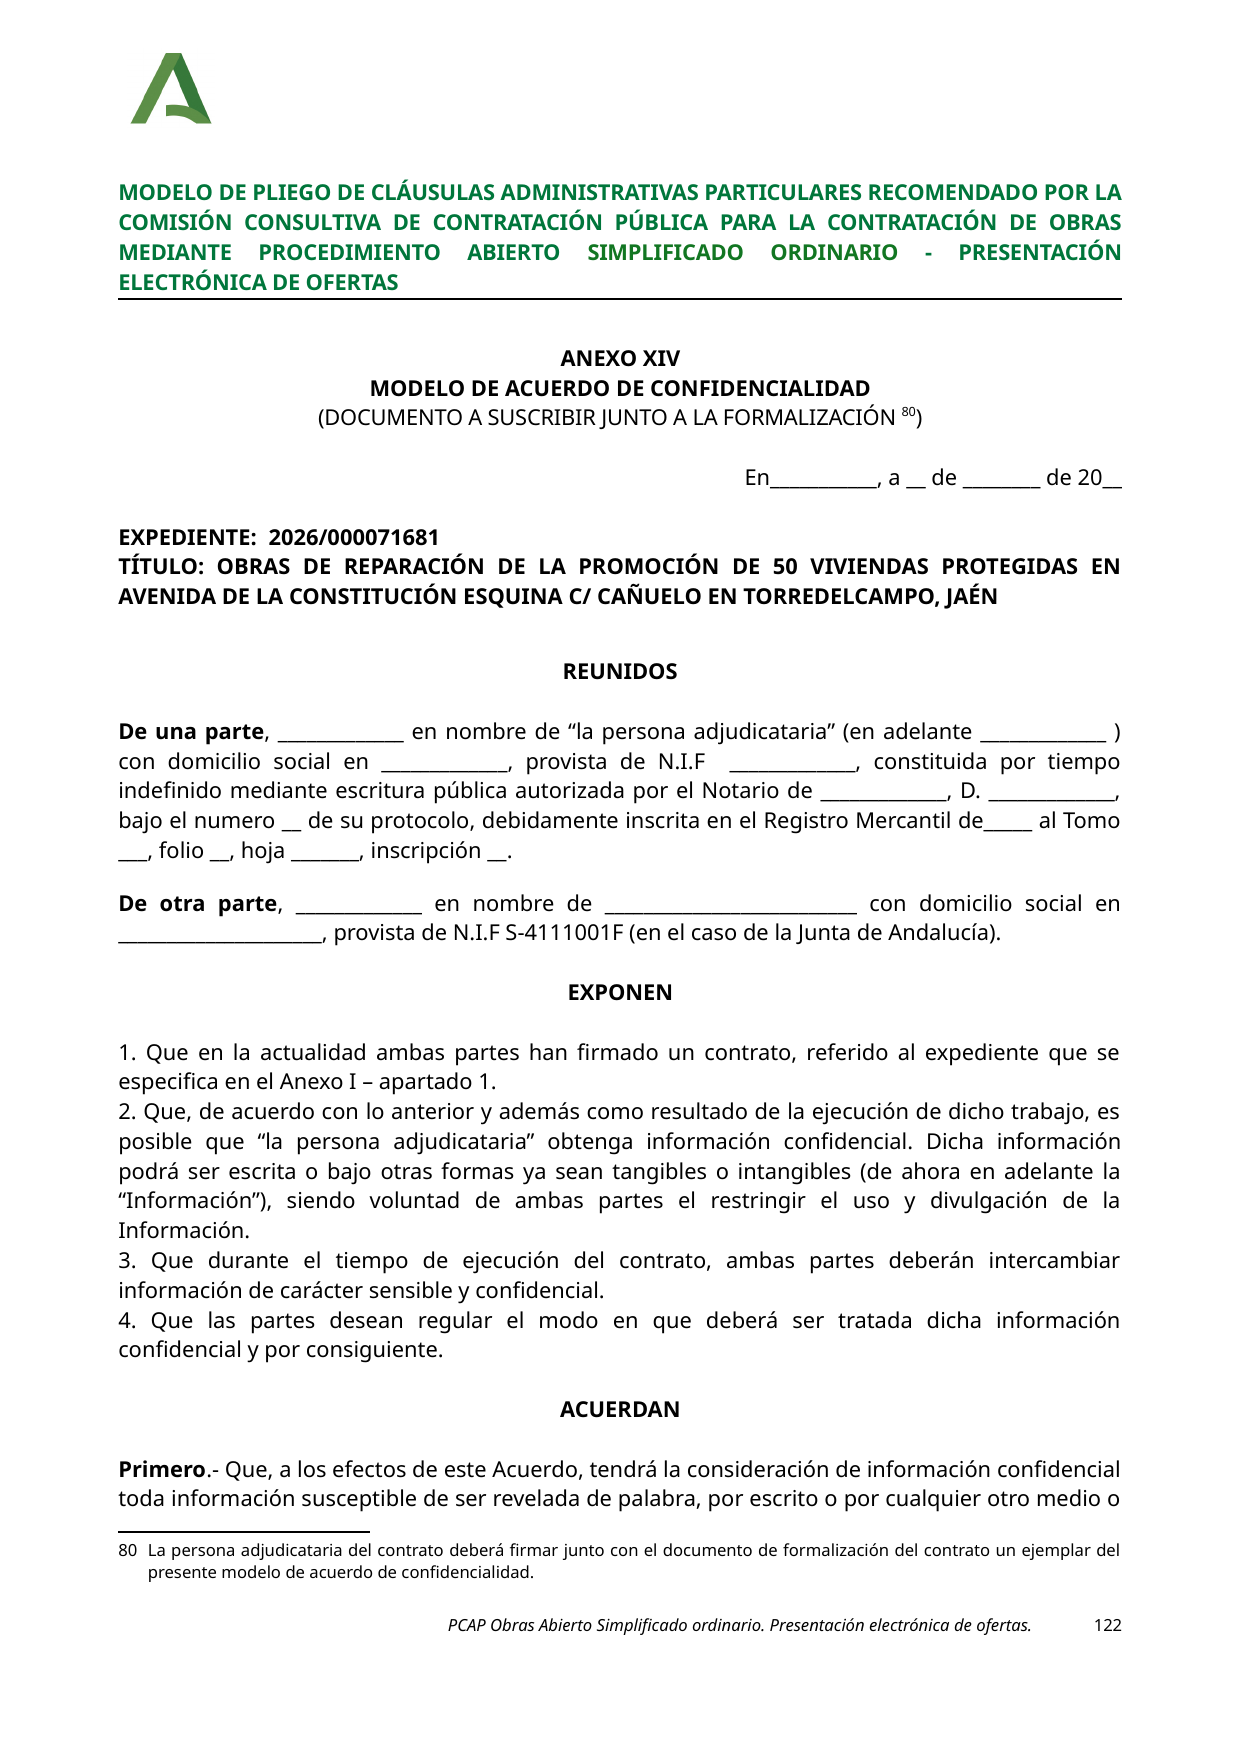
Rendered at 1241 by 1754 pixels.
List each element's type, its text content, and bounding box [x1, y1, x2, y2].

text 2. Que, de acuerdo con lo anterior y además como resultado de la ejecución de dicho trabajo, es posible que “la persona adjudicataria” obtenga información confidencial. Dicha información podrá ser escrita o bajo otras formas ya sean tangibles o intangibles (de ahora en adelante la “Información”), siendo voluntad de ambas partes el restringir el uso y divulgación de la Información. [118, 1096, 1122, 1245]
picture [127, 48, 216, 128]
text De una parte, _____________ en nombre de “la persona adjudicataria” (en adelante _____________ ) con domicilio social en _____________, provista de N.I.F _____________, constituida por tiempo indefinido mediante escritura pública autorizada por el Notario de _____________, D. _____________, bajo el numero __ de su protocolo, debidamente inscrita en el Registro Mercantil de_____ al Tomo ___, folio __, hoja _______, inscripción __. [118, 716, 1122, 865]
text REUNIDOS [118, 656, 1122, 686]
text 1. Que en la actualidad ambas partes han firmado un contrato, referido al expediente que se especifica en el Anexo I – apartado 1. [118, 1036, 1122, 1096]
text EXPEDIENTE: 2026/000071681 [118, 521, 1122, 551]
text MODELO DE ACUERDO DE CONFIDENCIALIDAD [118, 372, 1122, 402]
text EXPONEN [118, 977, 1122, 1007]
text (DOCUMENTO A SUSCRIBIR JUNTO A LA FORMALIZACIÓN ) [118, 402, 1122, 432]
text Primero.- Que, a los efectos de este Acuerdo, tendrá la consideración de información confidencial toda información susceptible de ser revelada de palabra, por escrito o por cualquier otro medio o [118, 1453, 1122, 1513]
text La persona adjudicataria del contrato deberá firmar junto con el documento de formalización del contrato un ejemplar del presente modelo de acuerdo de confidencialidad. [118, 1538, 1122, 1584]
text 3. Que durante el tiempo de ejecución del contrato, ambas partes deberán intercambiar información de carácter sensible y confidencial. [118, 1245, 1122, 1304]
text TÍTULO: OBRAS DE REPARACIÓN DE LA PROMOCIÓN DE 50 VIVIENDAS PROTEGIDAS EN AVENIDA DE LA CONSTITUCIÓN ESQUINA C/ CAÑUELO EN TORREDELCAMPO, JAÉN [118, 551, 1122, 611]
text En___________, a __ de ________ de 20__ [118, 462, 1122, 492]
text ANEXO XIV [118, 343, 1122, 372]
text De otra parte, _____________ en nombre de __________________________ con domicilio social en _____________________, provista de N.I.F S-4111001F (en el caso de la Junta de Andalucía). [118, 887, 1122, 947]
text 4. Que las partes desean regular el modo en que deberá ser tratada dicha información confidencial y por consiguiente. [118, 1304, 1122, 1364]
text MODELO DE PLIEGO DE CLÁUSULAS ADMINISTRATIVAS PARTICULARES RECOMENDADO POR LA COMISIÓN CONSULTIVA DE CONTRATACIÓN PÚBLICA PARA LA CONTRATACIÓN DE OBRAS MEDIANTE PROCEDIMIENTO ABIERTO SIMPLIFICADO ORDINARIO - PRESENTACIÓN ELECTRÓNICA DE OFERTAS [118, 177, 1122, 298]
text ACUERDAN [118, 1394, 1122, 1424]
